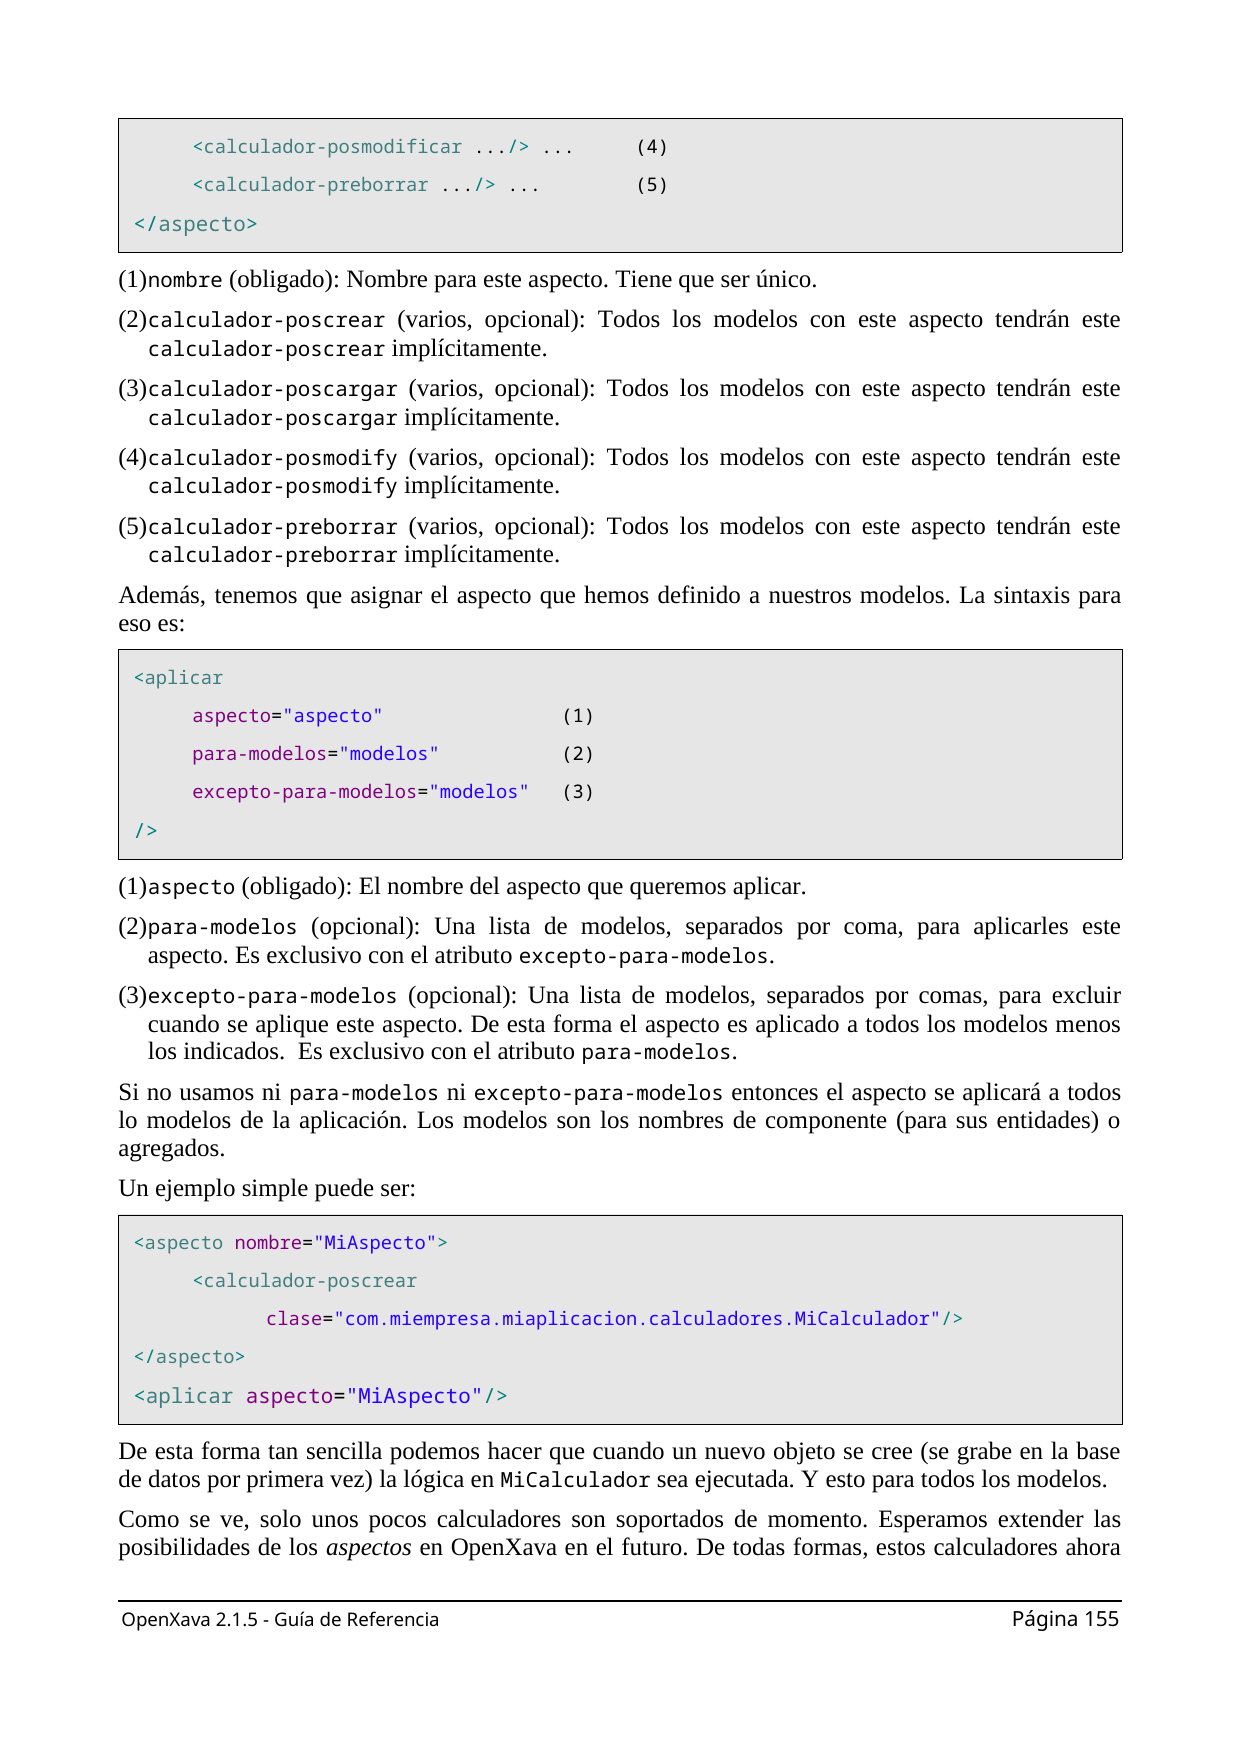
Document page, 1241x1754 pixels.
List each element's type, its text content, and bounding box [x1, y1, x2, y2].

text Un ejemplo simple puede ser: [118, 1174, 1122, 1202]
list calculador-posmodify (varios, opcional): Todos los modelos con este aspecto tendrán este calculador-posmodify implícitamente. [118, 443, 1122, 500]
text <aplicar [119, 650, 1122, 687]
text <aspecto nombre="MiAspecto"> [119, 1216, 1122, 1252]
text <calculador-posmodificar .../> ... (4) [119, 119, 1122, 156]
text <aplicar aspecto="MiAspecto"/> [119, 1367, 1122, 1424]
text clase="com.miempresa.miaplicacion.calculadores.MiCalculador"/> [119, 1291, 1122, 1328]
text aspecto="aspecto" (1) [119, 687, 1122, 725]
list calculador-poscargar (varios, opcional): Todos los modelos con este aspecto tendrán este calculador-poscargar implícitamente. [118, 374, 1122, 431]
list excepto-para-modelos (opcional): Una lista de modelos, separados por comas, para excluir cuando se aplique este aspecto. De esta forma el aspecto es aplicado a todos los modelos menos los indicados. Es exclusivo con el atributo para-modelos. [118, 981, 1122, 1066]
list calculador-poscrear (varios, opcional): Todos los modelos con este aspecto tendrán este calculador-poscrear implícitamente. [118, 305, 1122, 362]
text excepto-para-modelos="modelos" (3) [119, 763, 1122, 801]
list nombre (obligado): Nombre para este aspecto. Tiene que ser único. [118, 265, 1122, 293]
text <calculador-preborrar .../> ... (5) [119, 156, 1122, 194]
list para-modelos (opcional): Una lista de modelos, separados por coma, para aplicarles este aspecto. Es exclusivo con el atributo excepto-para-modelos. [118, 912, 1122, 969]
text <calculador-poscrear [119, 1252, 1122, 1291]
text </aspecto> [119, 194, 1122, 252]
text De esta forma tan sencilla podemos hacer que cuando un nuevo objeto se cree (se grabe en la base de datos por primera vez) la lógica en MiCalculador sea ejecutada. Y esto para todos los modelos. [118, 1437, 1122, 1493]
text Además, tenemos que asignar el aspecto que hemos definido a nuestros modelos. La sintaxis para eso es: [118, 581, 1122, 637]
text Como se ve, solo unos pocos calculadores son soportados de momento. Esperamos extender las posibilidades de los aspectos en OpenXava en el futuro. De todas formas, estos calculadores ahora [118, 1506, 1122, 1561]
text /> [119, 801, 1122, 859]
text </aspecto> [119, 1328, 1122, 1367]
text para-modelos="modelos" (2) [119, 725, 1122, 763]
text Si no usamos ni para-modelos ni excepto-para-modelos entonces el aspecto se aplicará a todos lo modelos de la aplicación. Los modelos son los nombres de componente (para sus entidades) o agregados. [118, 1078, 1122, 1162]
list aspecto (obligado): El nombre del aspecto que queremos aplicar. [118, 872, 1122, 900]
list calculador-preborrar (varios, opcional): Todos los modelos con este aspecto tendrán este calculador-preborrar implícitamente. [118, 512, 1122, 569]
